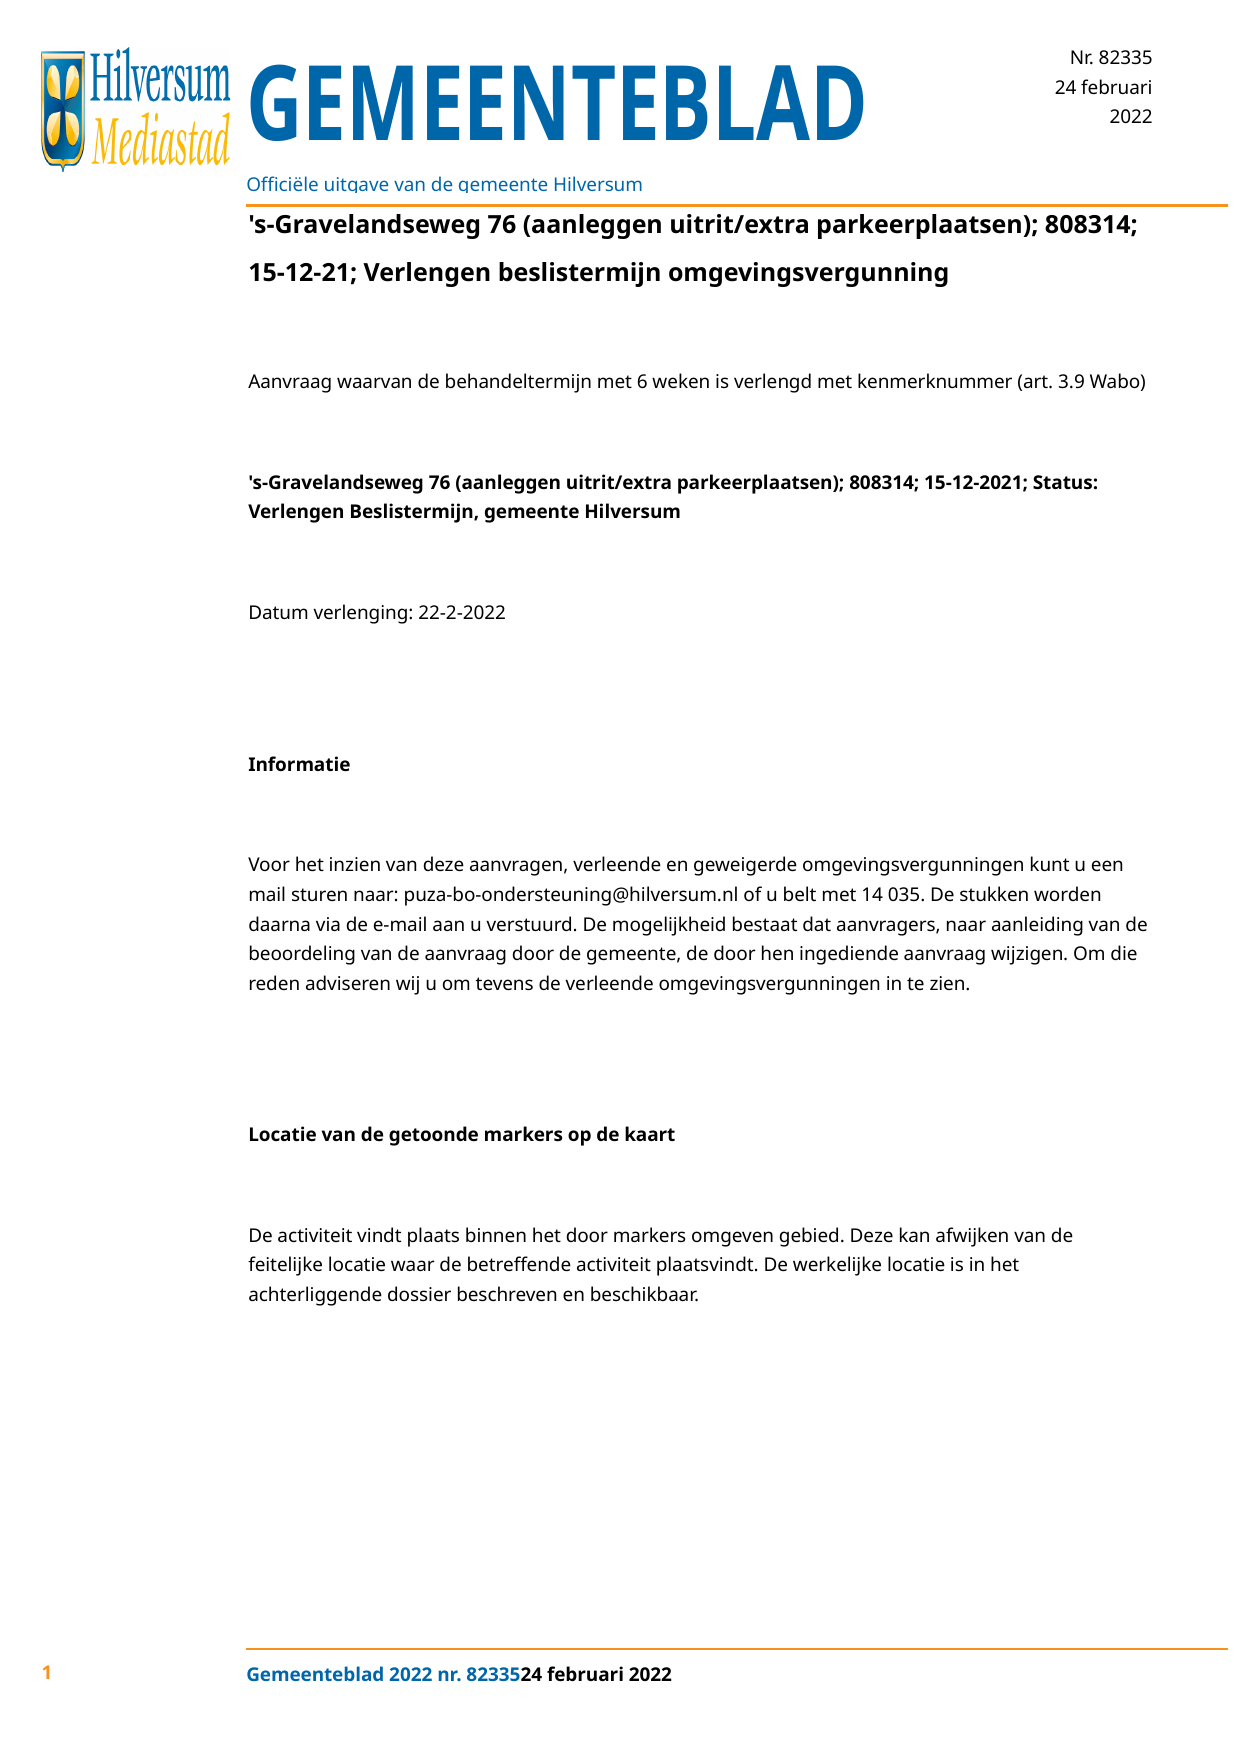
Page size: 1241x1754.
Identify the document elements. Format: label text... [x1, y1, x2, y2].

picture [41, 47, 231, 172]
text De activiteit vindt plaats binnen het door markers omgeven gebied. Deze kan afwijken van de feitelijke locatie waar de betreffende activiteit plaatsvindt. De werkelijke locatie is in het achterliggende dossier beschreven en beschikbaar. [248, 1222, 1152, 1307]
text Aanvraag waarvan de behandeltermijn met 6 weken is verlengd met kenmerknummer (art. 3.9 Wabo) [248, 368, 1152, 394]
text 's-Gravelandseweg 76 (aanleggen uitrit/extra parkeerplaatsen); 808314; 15-12-2021; Status: Verlengen Beslistermijn, gemeente Hilversum [248, 469, 1152, 524]
text Locatie van de getoonde markers op de kaart [248, 1121, 1152, 1147]
text Informatie [248, 751, 1152, 777]
text Datum verlenging: 22-2-2022 [248, 599, 1152, 625]
text 's-Gravelandseweg 76 (aanleggen uitrit/extra parkeerplaatsen); 808314; 15-12-21; Verlengen beslistermijn omgevingsvergunning [248, 207, 1152, 288]
text Voor het inzien van deze aanvragen, verleende en geweigerde omgevingsvergunningen kunt u een mail sturen naar: puza-bo-ondersteuning@hilversum.nl of u belt met 14 035. De stukken worden daarna via de e-mail aan u verstuurd. De mogelijkheid bestaat dat aanvragers, naar aanleiding van de beoordeling van de aanvraag door de gemeente, de door hen ingediende aanvraag wijzigen. Om die reden adviseren wij u om tevens de verleende omgevingsvergunningen in te zien. [248, 852, 1152, 996]
